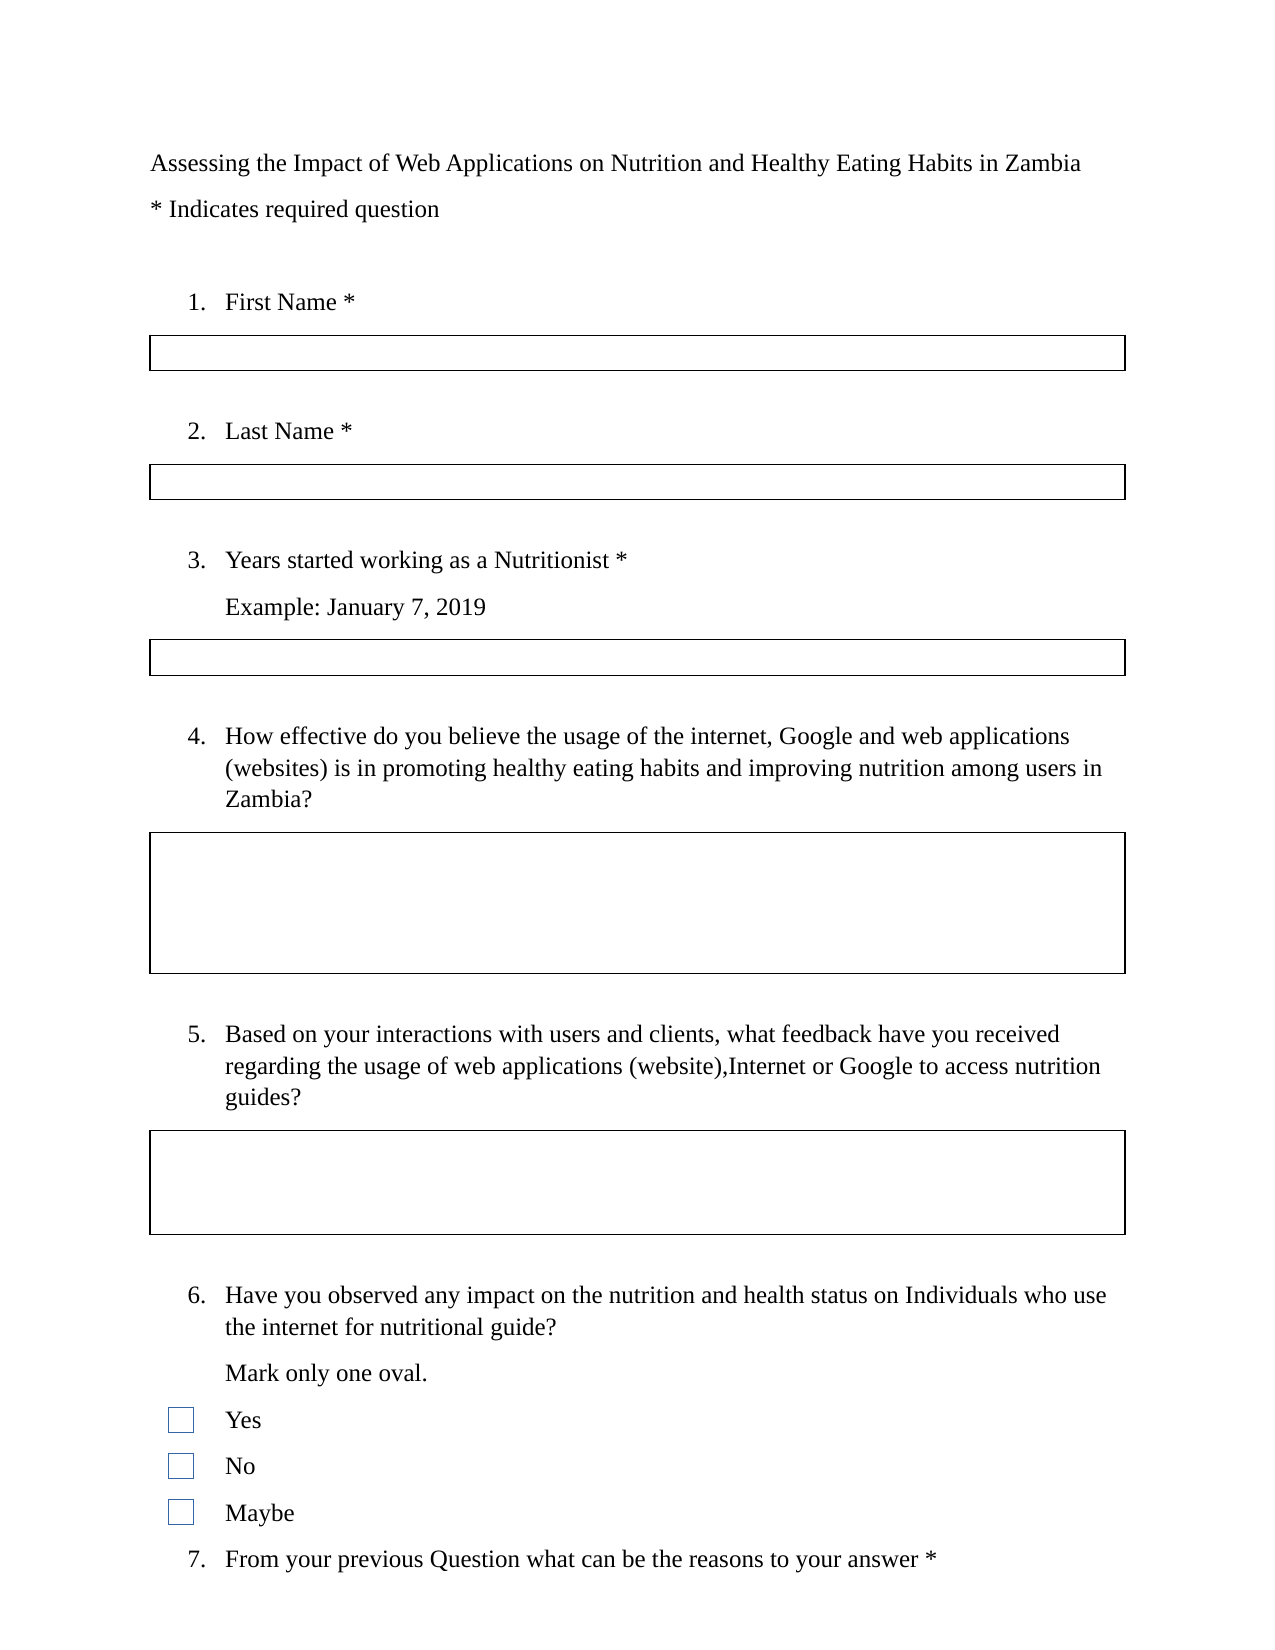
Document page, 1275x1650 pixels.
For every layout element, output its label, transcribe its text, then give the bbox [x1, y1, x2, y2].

table_header [151, 1131, 1124, 1165]
list Mark only one oval. [187, 1359, 1125, 1387]
list How effective do you believe the usage of the internet, Google and web applications (websites) is in promoting healthy eating habits and improving nutrition among users in Zambia? [187, 722, 1125, 813]
table_header [151, 640, 1124, 675]
table_header [151, 336, 1124, 370]
table_cell [151, 879, 1124, 926]
table_cell [151, 926, 1124, 973]
list Maybe [187, 1499, 1125, 1526]
table_header [151, 833, 1124, 879]
text * Indicates required question [150, 196, 1125, 223]
text Assessing the Impact of Web Applications on Nutrition and Healthy Eating Habits in Zambia [150, 149, 1125, 177]
list Have you observed any impact on the nutrition and health status on Individuals who use the internet for nutritional guide? [187, 1281, 1125, 1341]
list Example: January 7, 2019 [187, 593, 1125, 621]
list No [187, 1452, 1125, 1480]
table_cell [151, 1200, 1124, 1234]
table_cell [151, 1165, 1124, 1200]
list Based on your interactions with users and clients, what feedback have you received regarding the usage of web applications (website),Internet or Google to access nutrition guides? [187, 1020, 1125, 1111]
list First Name * [187, 288, 1125, 316]
list Yes [187, 1406, 1125, 1434]
list From your previous Question what can be the reasons to your answer * [187, 1545, 1125, 1573]
list Last Name * [187, 417, 1125, 445]
table_header [151, 465, 1124, 499]
list Years started working as a Nutritionist * [187, 547, 1125, 574]
